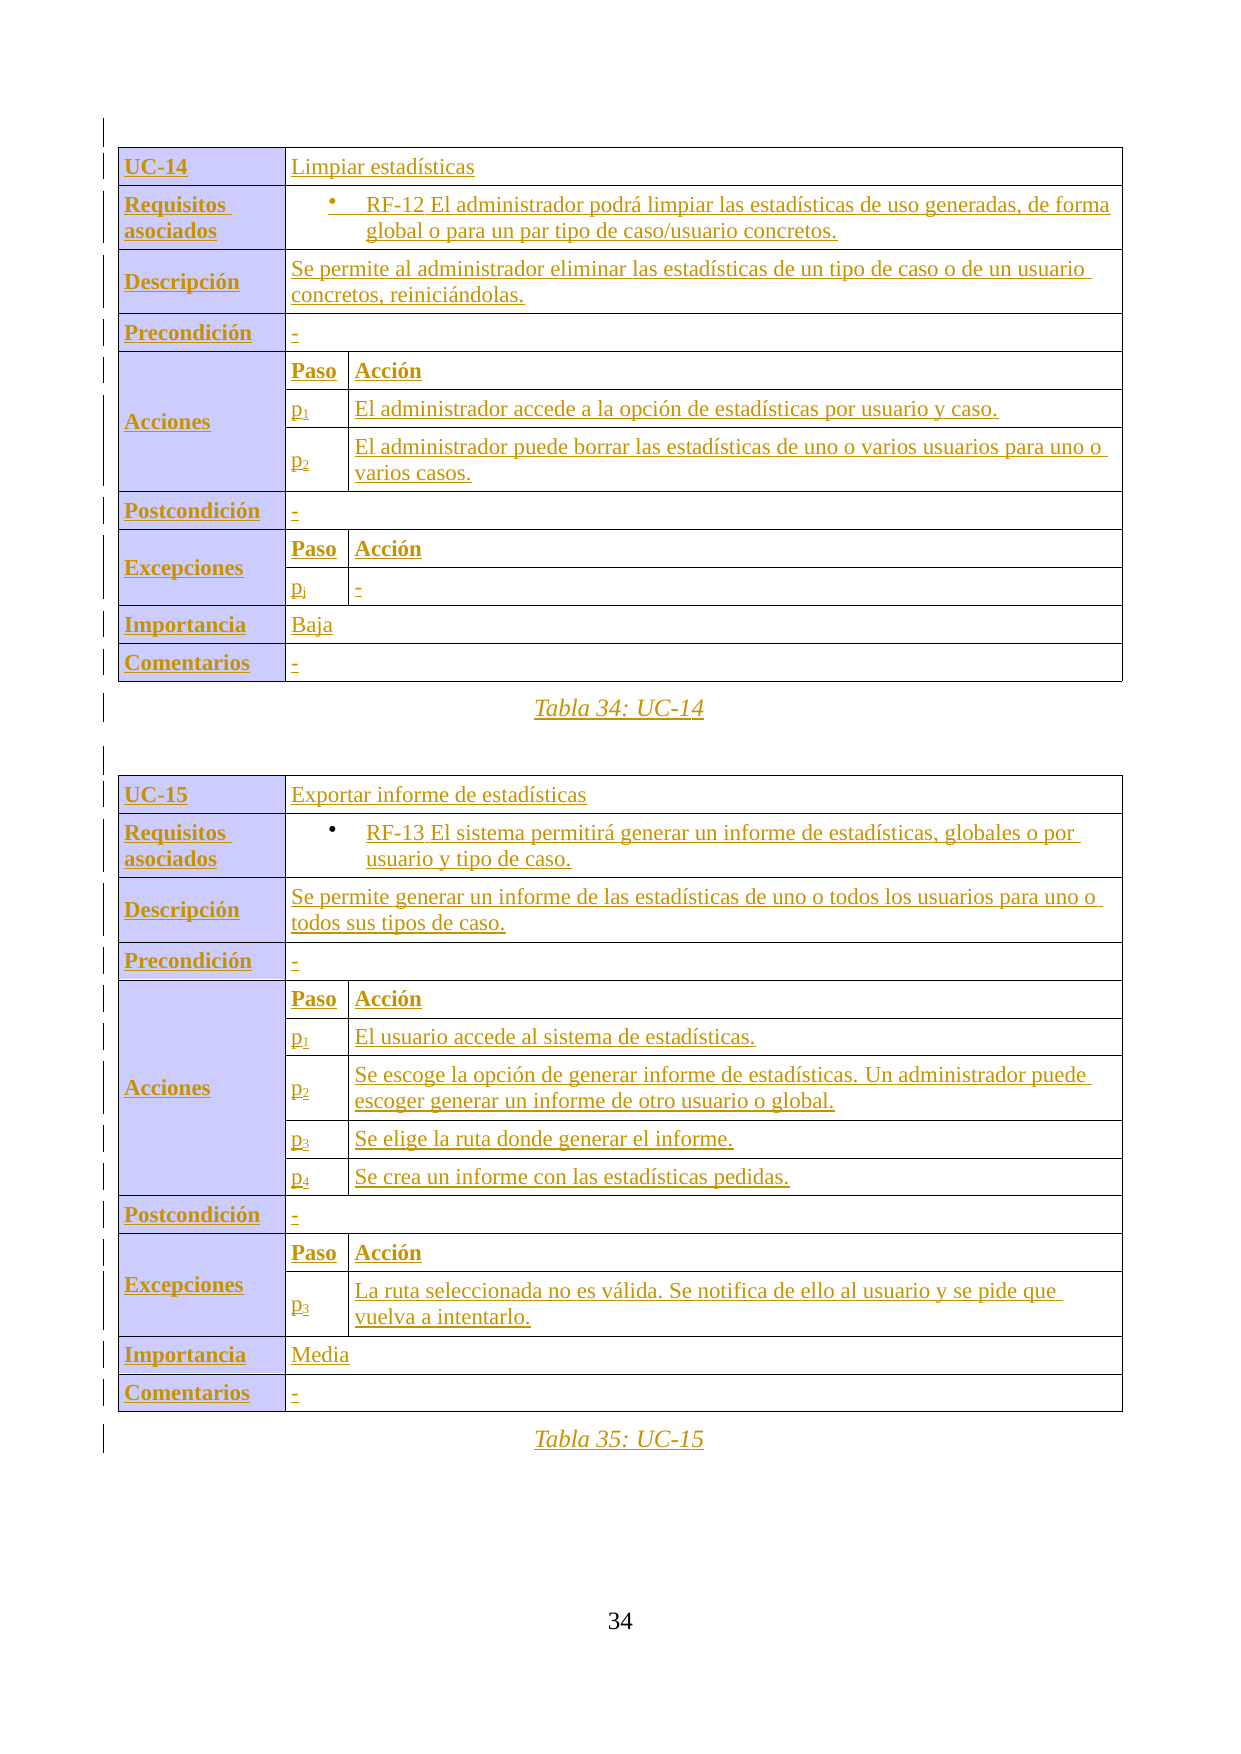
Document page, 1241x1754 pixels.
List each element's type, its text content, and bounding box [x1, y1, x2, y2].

table_cell Descripción [119, 250, 285, 313]
table_cell p1 [286, 390, 348, 427]
table_cell Se permite al administrador eliminar las estadísticas de un tipo de caso o de un usuario concretos, reiniciándolas. [286, 250, 1122, 313]
table_cell La ruta seleccionada no es válida. Se notifica de ello al usuario y se pide que vuelva a intentarlo. [349, 1272, 1122, 1336]
table_cell Descripción [119, 878, 285, 942]
table_cell Baja [286, 606, 1122, 643]
table_cell Paso [286, 352, 348, 389]
table_cell Excepciones [119, 1234, 285, 1336]
table_cell Acción [349, 530, 1122, 567]
table_cell Paso [286, 1234, 348, 1271]
table_cell - [286, 314, 1122, 351]
table_cell - [286, 644, 1122, 681]
table_cell - [349, 568, 1122, 605]
table_cell Excepciones [119, 530, 285, 605]
table_cell Requisitos asociados [119, 814, 285, 877]
table_cell Paso [286, 530, 348, 567]
table_cell Se permite generar un informe de las estadísticas de uno o todos los usuarios para uno o todos sus tipos de caso. [286, 878, 1122, 942]
table_cell - [286, 1196, 1122, 1233]
table_cell Se escoge la opción de generar informe de estadísticas. Un administrador puede escoger generar un informe de otro usuario o global. [349, 1056, 1122, 1119]
table_cell pj [286, 568, 348, 605]
table_cell Media [286, 1337, 1122, 1373]
table_cell Acción [349, 1234, 1122, 1271]
table_cell Postcondición [119, 1196, 285, 1233]
table_header Limpiar estadísticas [286, 148, 1122, 185]
table_cell Comentarios [119, 1375, 285, 1411]
table_cell Acción [349, 352, 1122, 389]
table_cell Precondición [119, 314, 285, 351]
table_cell Postcondición [119, 492, 285, 529]
table_cell Acción [349, 981, 1122, 1017]
table_cell - [286, 943, 1122, 979]
table_cell El administrador puede borrar las estadísticas de uno o varios usuarios para uno o varios casos. [349, 428, 1122, 491]
table_cell Importancia [119, 606, 285, 643]
table_cell p3 [286, 1272, 348, 1336]
text Tabla 34: UC-14 [118, 693, 1122, 722]
table_cell RF-12 El administrador podrá limpiar las estadísticas de uso generadas, de forma global o para un par tipo de caso/usuario concretos. [286, 186, 1122, 249]
table_cell El usuario accede al sistema de estadísticas. [349, 1019, 1122, 1055]
table_header Exportar informe de estadísticas [286, 776, 1122, 813]
table_cell - [286, 492, 1122, 529]
table_cell p2 [286, 428, 348, 491]
table_header UC-14 [119, 148, 285, 185]
table_cell RF-13 El sistema permitirá generar un informe de estadísticas, globales o por usuario y tipo de caso. [286, 814, 1122, 877]
table_cell Paso [286, 981, 348, 1017]
table_cell p3 [286, 1121, 348, 1157]
table_cell - [286, 1375, 1122, 1411]
table_cell Importancia [119, 1337, 285, 1373]
table_cell Acciones [119, 352, 285, 491]
table_cell Acciones [119, 981, 285, 1195]
table_cell p4 [286, 1159, 348, 1195]
table_cell p1 [286, 1019, 348, 1055]
text Tabla 35: UC-15 [118, 1424, 1122, 1453]
table_cell Se crea un informe con las estadísticas pedidas. [349, 1159, 1122, 1195]
table_cell Precondición [119, 943, 285, 979]
table_header UC-15 [119, 776, 285, 813]
table_cell El administrador accede a la opción de estadísticas por usuario y caso. [349, 390, 1122, 427]
table_cell Se elige la ruta donde generar el informe. [349, 1121, 1122, 1157]
table_cell p2 [286, 1056, 348, 1119]
table_cell Comentarios [119, 644, 285, 681]
table_cell Requisitos asociados [119, 186, 285, 249]
